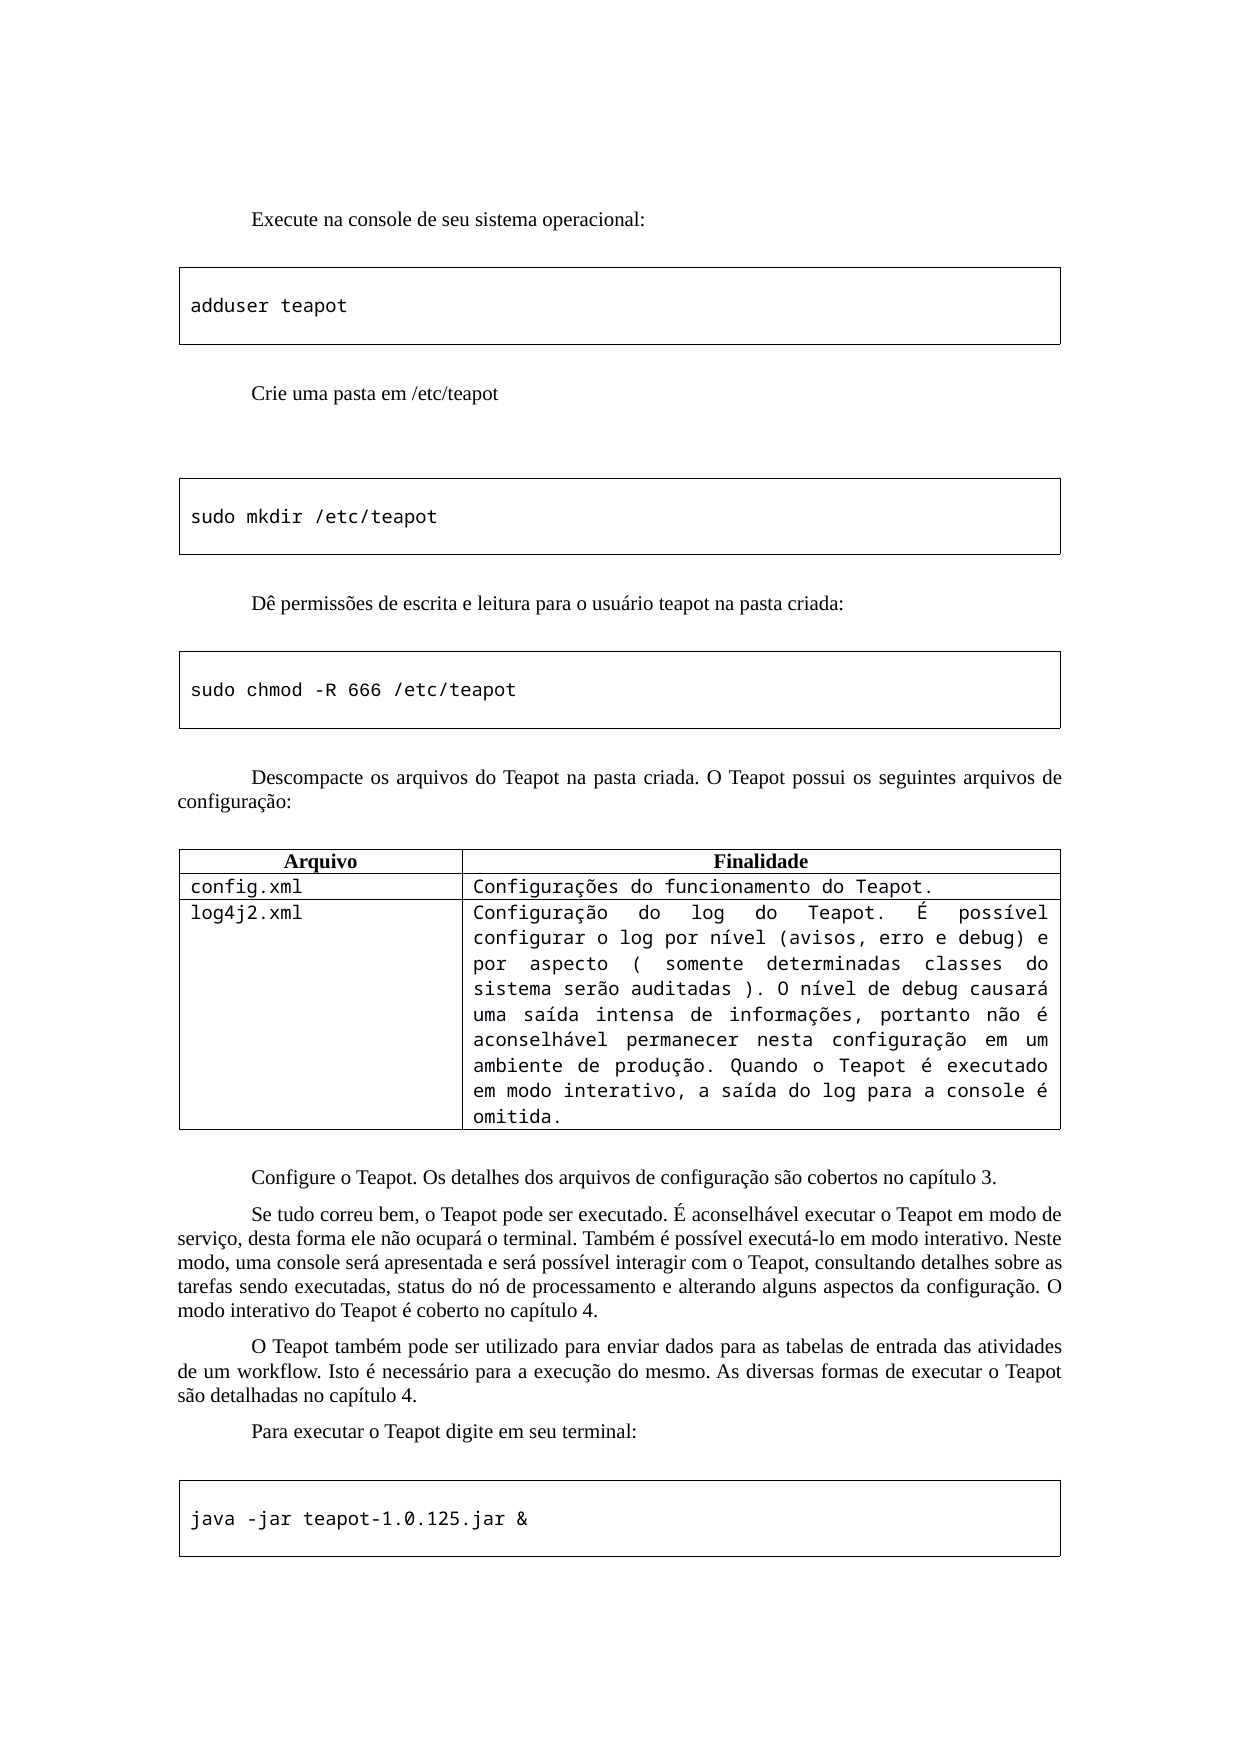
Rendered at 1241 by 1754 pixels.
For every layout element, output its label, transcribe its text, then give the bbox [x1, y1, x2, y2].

text Crie uma pasta em /etc/teapot [177, 380, 1063, 404]
table_header Arquivo [180, 850, 462, 873]
text Para executar o Teapot digite em seu terminal: [177, 1419, 1063, 1443]
text Descompacte os arquivos do Teapot na pasta criada. O Teapot possui os seguintes arquivos de configuração: [177, 764, 1063, 813]
table_header sudo chmod -R 666 /etc/teapot [180, 652, 1060, 728]
table_cell Configuração do log do Teapot. É possível configurar o log por nível (avisos, erro e debug) e por aspecto ( somente determinadas classes do sistema serão auditadas ). O nível de debug causará uma saída intensa de informações, portanto não é aconselhável permanecer nesta configuração em um ambiente de produção. Quando o Teapot é executado em modo interativo, a saída do log para a console é omitida. [463, 900, 1060, 1129]
table_header adduser teapot [180, 268, 1060, 344]
text Configure o Teapot. Os detalhes dos arquivos de configuração são cobertos no capítulo 3. [177, 1165, 1063, 1189]
text O Teapot também pode ser utilizado para enviar dados para as tabelas de entrada das atividades de um workflow. Isto é necessário para a execução do mesmo. As diversas formas de executar o Teapot são detalhadas no capítulo 4. [177, 1334, 1063, 1407]
text Se tudo correu bem, o Teapot pode ser executado. É aconselhável executar o Teapot em modo de serviço, desta forma ele não ocupará o terminal. Também é possível executá-lo em modo interativo. Neste modo, uma console será apresentada e será possível interagir com o Teapot, consultando detalhes sobre as tarefas sendo executadas, status do nó de processamento e alterando alguns aspectos da configuração. O modo interativo do Teapot é coberto no capítulo 4. [177, 1202, 1063, 1322]
table_header java -jar teapot-1.0.125.jar & [180, 1481, 1060, 1556]
table_cell config.xml [180, 874, 462, 899]
table_cell log4j2.xml [180, 900, 462, 1129]
table_header Finalidade [463, 850, 1060, 873]
text Execute na console de seu sistema operacional: [177, 207, 1063, 231]
text Dê permissões de escrita e leitura para o usuário teapot na pasta criada: [177, 591, 1063, 615]
table_header sudo mkdir /etc/teapot [180, 479, 1060, 554]
table_cell Configurações do funcionamento do Teapot. [463, 874, 1060, 899]
